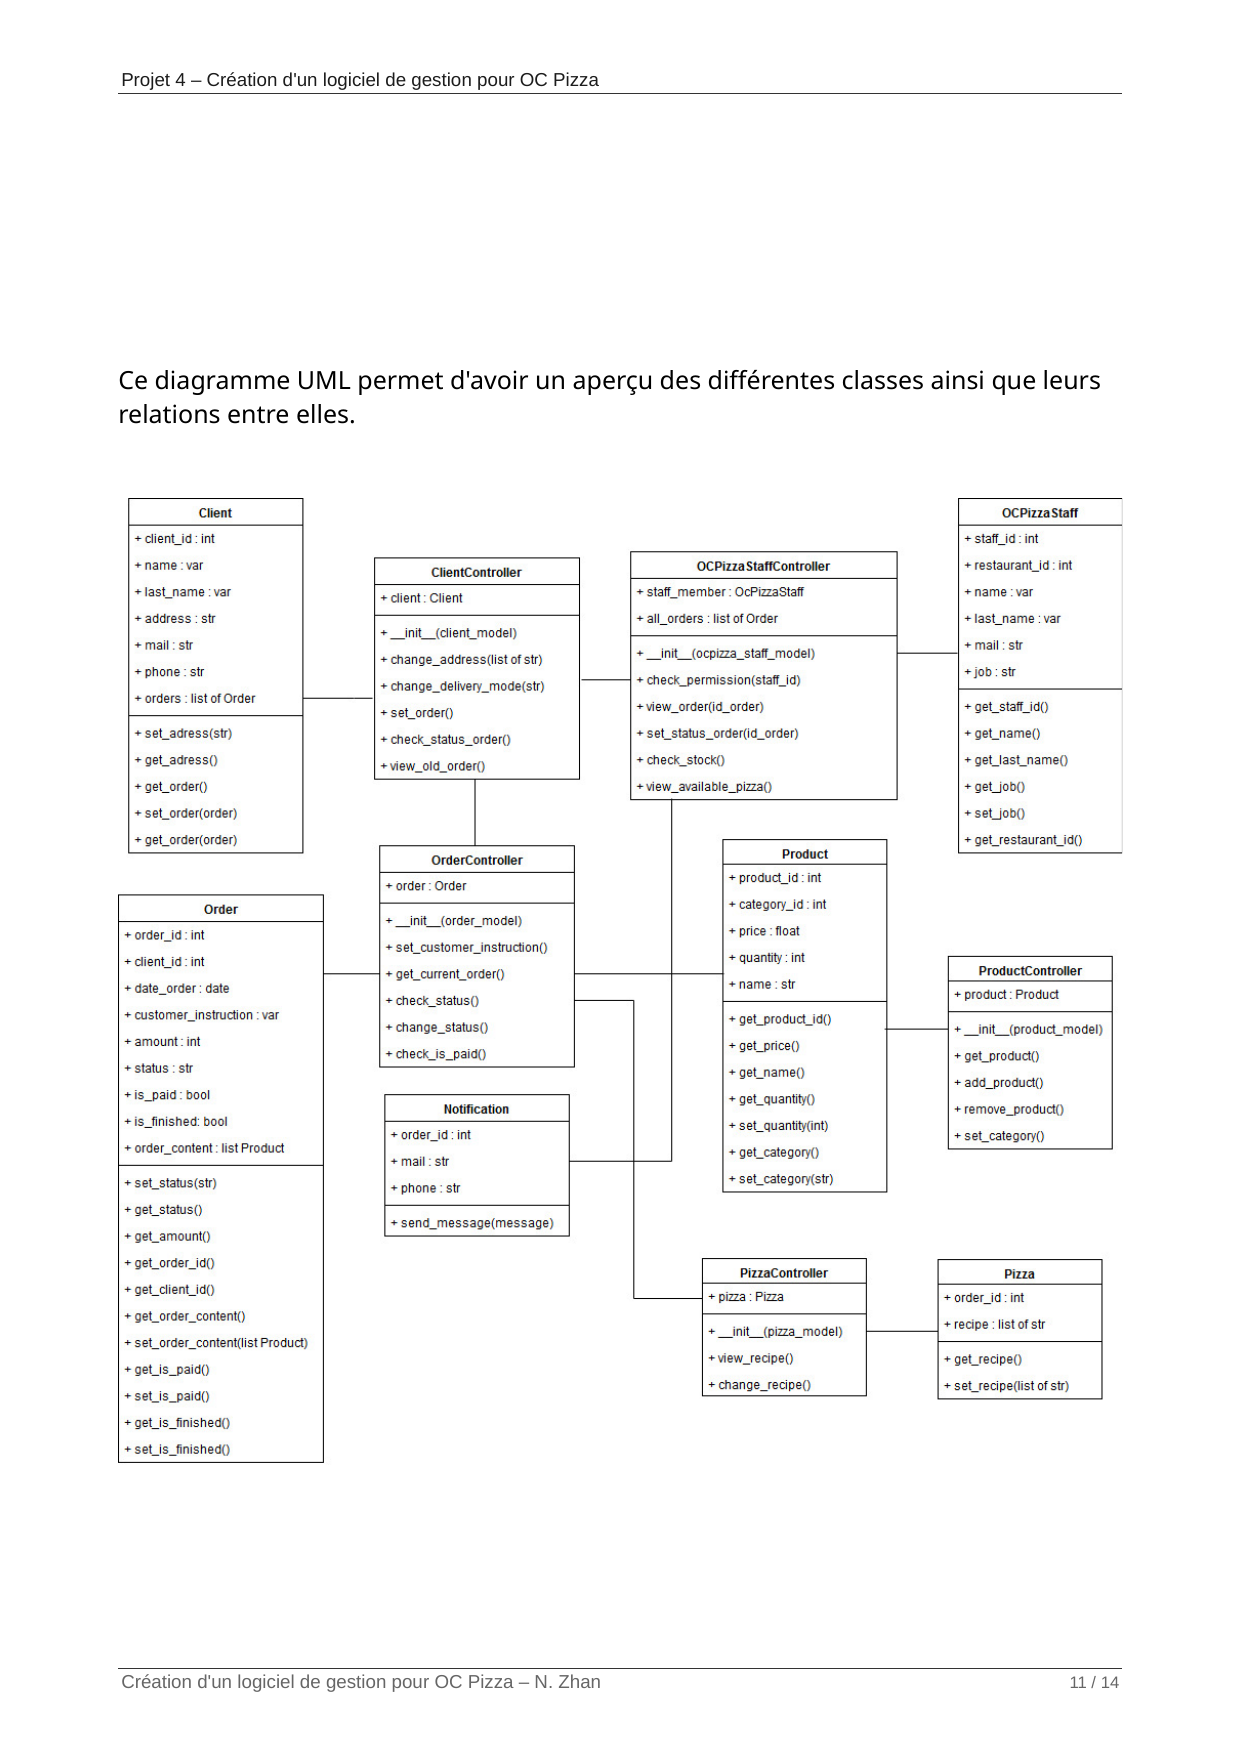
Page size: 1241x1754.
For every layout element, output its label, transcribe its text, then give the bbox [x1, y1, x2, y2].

text Ce diagramme UML permet d'avoir un aperçu des différentes classes ainsi que leurs relations entre elles. [118, 362, 1122, 430]
picture [118, 498, 1123, 1466]
